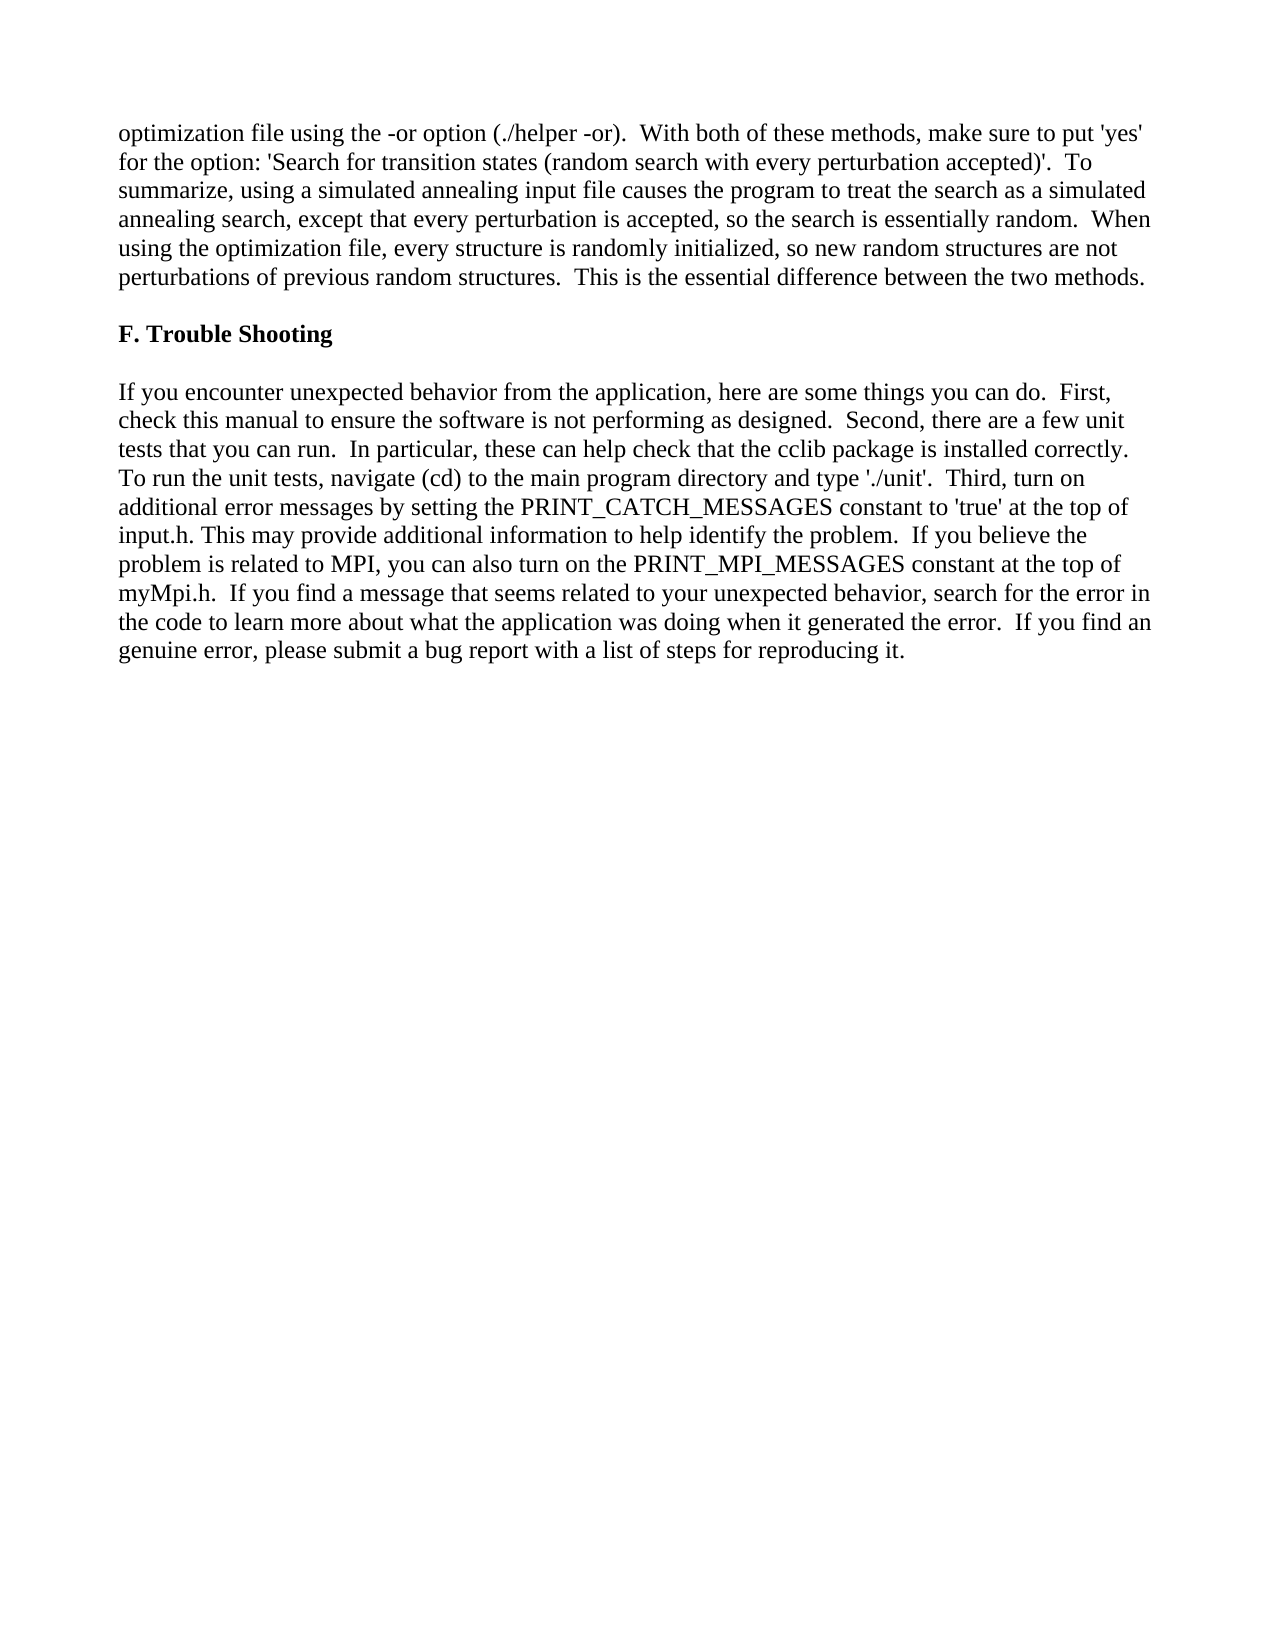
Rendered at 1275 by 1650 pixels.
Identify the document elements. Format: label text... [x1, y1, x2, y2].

text F. Trouble Shooting [118, 319, 1157, 348]
text If you encounter unexpected behavior from the application, here are some things you can do. First, check this manual to ensure the software is not performing as designed. Second, there are a few unit tests that you can run. In particular, these can help check that the cclib package is installed correctly. To run the unit tests, navigate (cd) to the main program directory and type './unit'. Third, turn on additional error messages by setting the PRINT_CATCH_MESSAGES constant to 'true' at the top of input.h. This may provide additional information to help identify the problem. If you believe the problem is related to MPI, you can also turn on the PRINT_MPI_MESSAGES constant at the top of myMpi.h. If you find a message that seems related to your unexpected behavior, search for the error in the code to learn more about what the application was doing when it generated the error. If you find an genuine error, please submit a bug report with a list of steps for reproducing it. [118, 377, 1157, 664]
text optimization file using the -or option (./helper -or). With both of these methods, make sure to put 'yes' for the option: 'Search for transition states (random search with every perturbation accepted)'. To summarize, using a simulated annealing input file causes the program to treat the search as a simulated annealing search, except that every perturbation is accepted, so the search is essentially random. When using the optimization file, every structure is randomly initialized, so new random structures are not perturbations of previous random structures. This is the essential difference between the two methods. [118, 118, 1157, 291]
